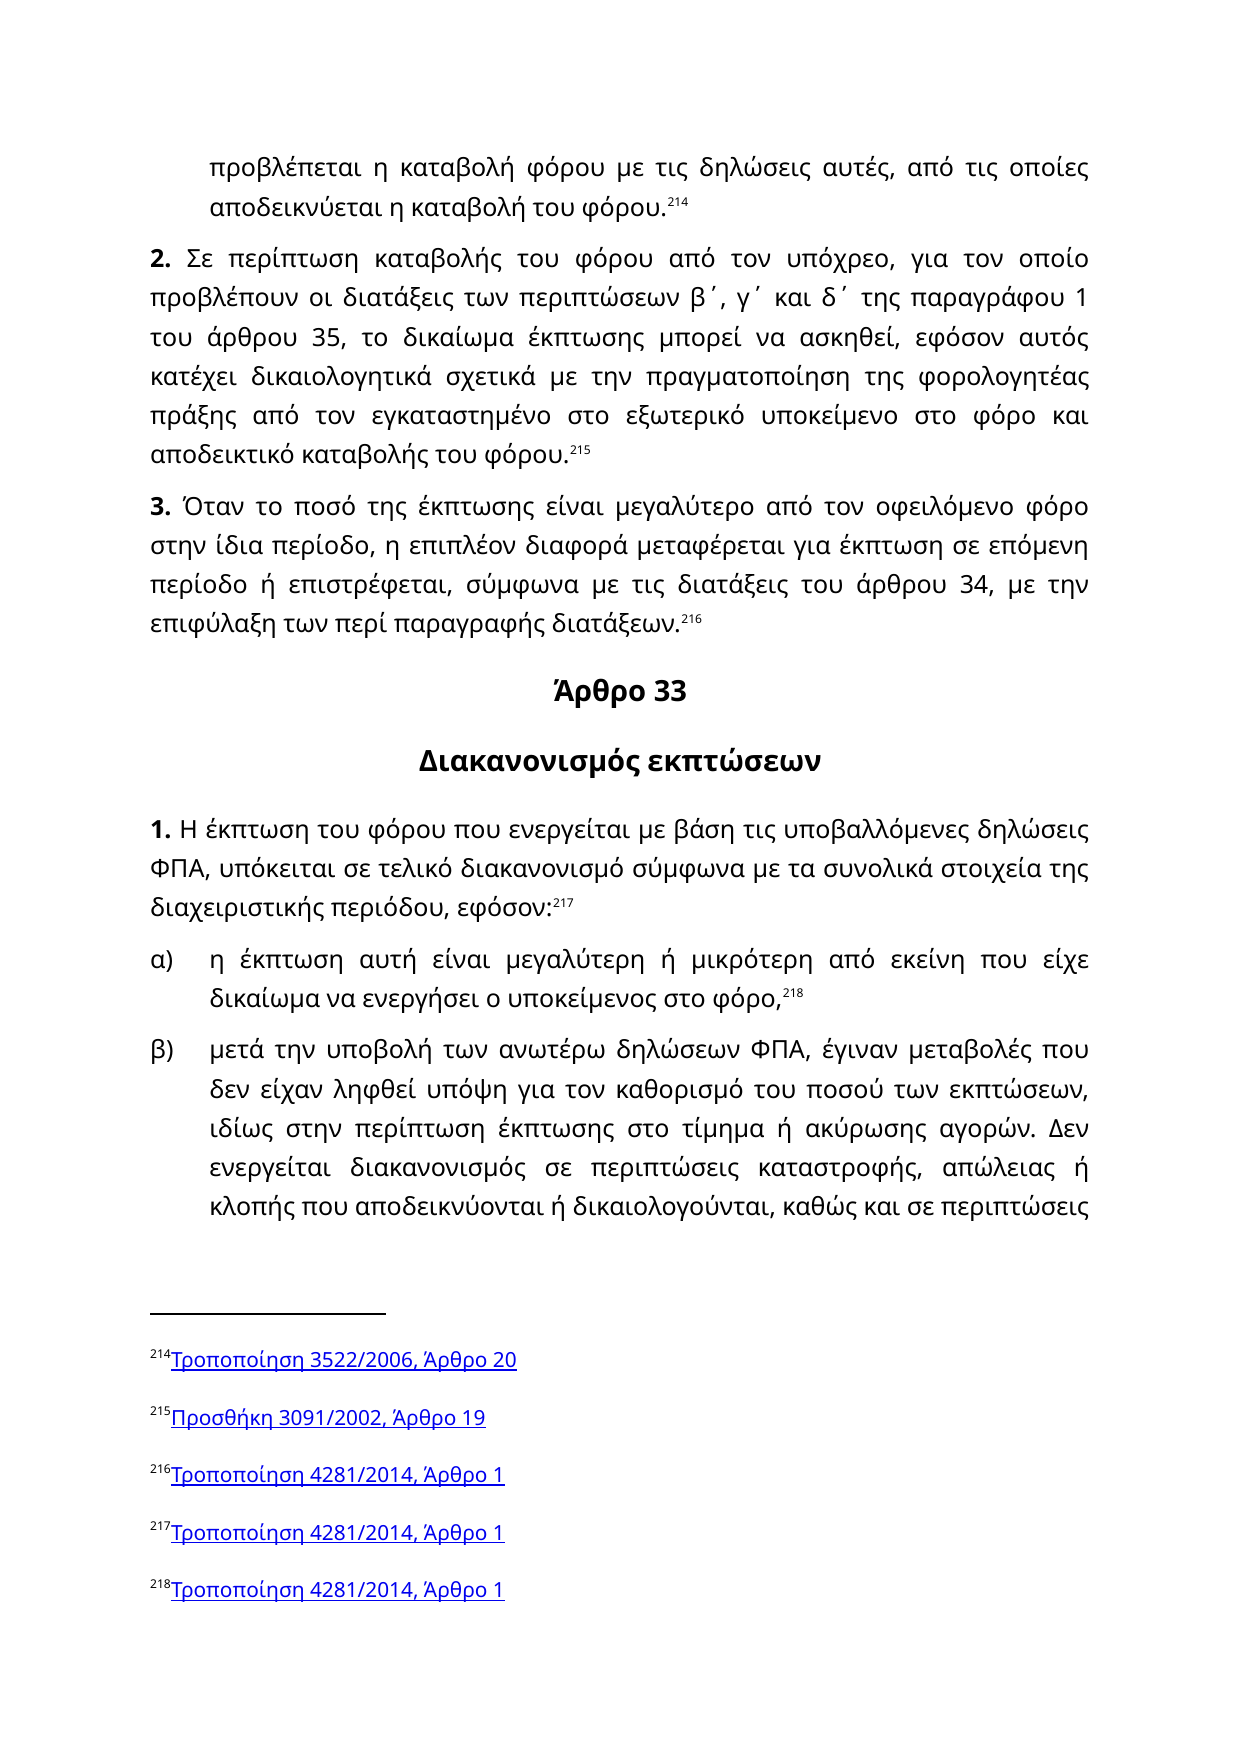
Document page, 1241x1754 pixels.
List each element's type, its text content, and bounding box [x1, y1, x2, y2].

text Τροποποίηση 4281/2014, Άρθρο 1 [150, 1460, 1090, 1489]
list α) η έκπτωση αυτή είναι μεγαλύτερη ή μικρότερη από εκείνη που είχε δικαίωμα να ενεργήσει ο υποκείμενος στο φόρο, [150, 941, 1090, 1014]
text 3. Όταν το ποσό της έκπτωσης είναι μεγαλύτερο από τον οφειλόμενο φόρο στην ίδια περίοδο, η επιπλέον διαφορά μεταφέρεται για έκπτωση σε επόμενη περίοδο ή επιστρέφεται, σύμφωνα με τις διατάξεις του άρθρου 34, με την επιφύλαξη των περί παραγραφής διατάξεων. [150, 488, 1090, 640]
subtitle Διακανονισμός εκπτώσεων [150, 741, 1090, 780]
list β) μετά την υποβολή των ανωτέρω δηλώσεων ΦΠΑ, έγιναν μεταβολές που δεν είχαν ληφθεί υπόψη για τον καθορισμό του ποσού των εκπτώσεων, ιδίως στην περίπτωση έκπτωσης στο τίμημα ή ακύρωσης αγορών. Δεν ενεργείται διακανονισμός σε περιπτώσεις καταστροφής, απώλειας ή κλοπής που αποδεικνύονται ή δικαιολογούνται, καθώς και σε περιπτώσεις [150, 1032, 1090, 1223]
text Τροποποίηση 4281/2014, Άρθρο 1 [150, 1518, 1090, 1546]
text 2. Σε περίπτωση καταβολής του φόρου από τον υπόχρεο, για τον οποίο προβλέπουν οι διατάξεις των περιπτώσεων β΄, γ΄ και δ΄ της παραγράφου 1 του άρθρου 35, το δικαίωμα έκπτωσης μπορεί να ασκηθεί, εφόσον αυτός κατέχει δικαιολογητικά σχετικά με την πραγματοποίηση της φορολογητέας πράξης από τον εγκαταστημένο στο εξωτερικό υποκείμενο στο φόρο και αποδεικτικό καταβολής του φόρου. [150, 241, 1090, 471]
list προβλέπεται η καταβολή φόρου με τις δηλώσεις αυτές, από τις οποίες αποδεικνύεται η καταβολή του φόρου. [150, 150, 1090, 223]
text 1. Η έκπτωση του φόρου που ενεργείται με βάση τις υποβαλλόμενες δηλώσεις ΦΠΑ, υπόκειται σε τελικό διακανονισμό σύμφωνα με τα συνολικά στοιχεία της διαχειριστικής περιόδου, εφόσον: [150, 811, 1090, 924]
subtitle Άρθρο 33 [150, 670, 1090, 710]
text Προσθήκη 3091/2002, Άρθρο 19 [150, 1403, 1090, 1431]
text Τροποποίηση 4281/2014, Άρθρο 1 [150, 1576, 1090, 1604]
text Τροποποίηση 3522/2006, Άρθρο 20 [150, 1345, 1090, 1373]
